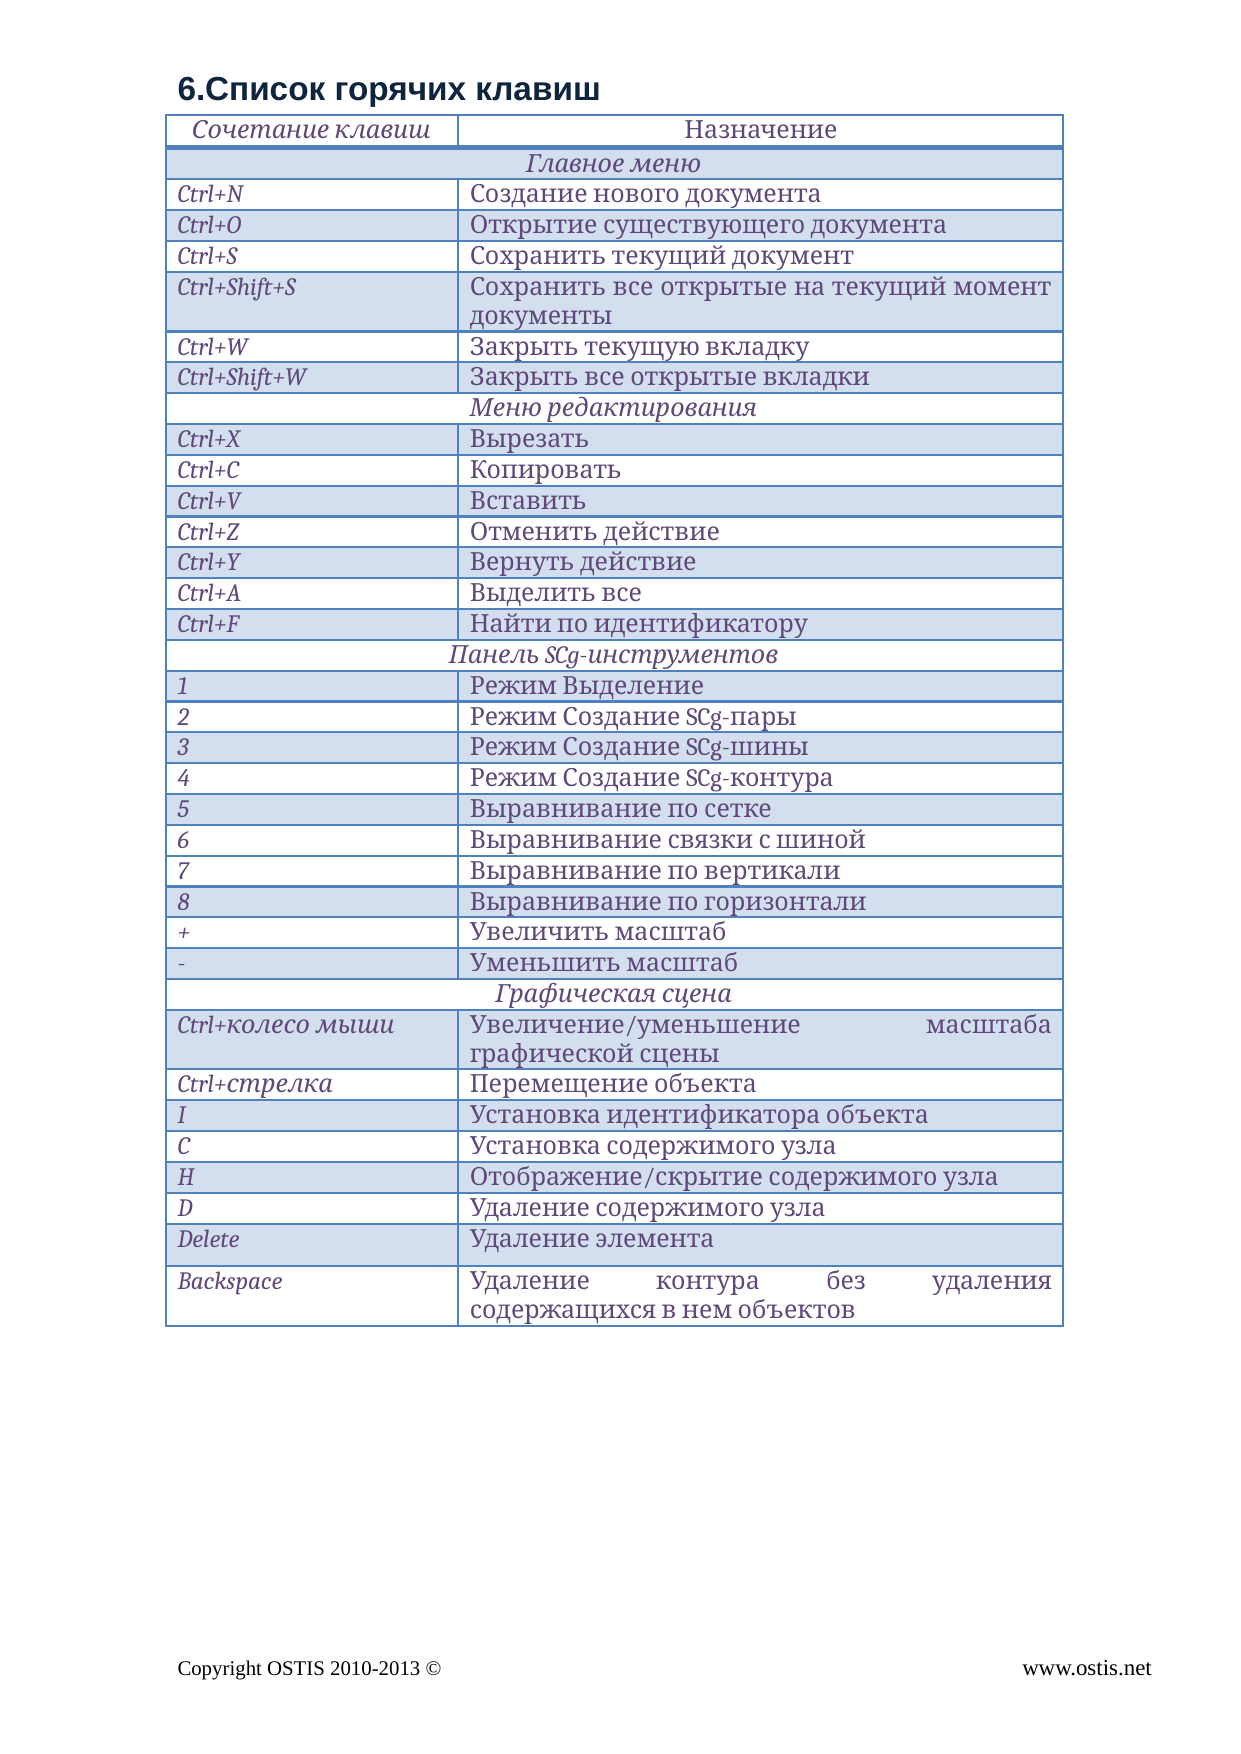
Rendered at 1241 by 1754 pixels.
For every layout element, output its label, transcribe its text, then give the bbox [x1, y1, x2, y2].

table_cell Выравнивание по вертикали [459, 857, 1062, 885]
table_cell Меню редактирования [167, 394, 1062, 423]
table_cell Создание нового документа [459, 180, 1062, 209]
table_cell Ctrl+X [167, 425, 457, 454]
table_cell Удаление элемента [459, 1225, 1062, 1265]
table_cell Установка содержимого узла [459, 1132, 1062, 1161]
table_cell Ctrl+стрелка [167, 1070, 457, 1099]
table_cell Backspace [167, 1267, 457, 1324]
list Список горячих клавиш [177, 69, 1152, 108]
table_cell + [167, 918, 457, 947]
table_cell Вырезать [459, 425, 1062, 454]
table_cell Ctrl+колесо мыши [167, 1011, 457, 1068]
table_cell 2 [167, 703, 457, 731]
table_cell Удаление контура без удаления содержащихся в нем объектов [459, 1267, 1062, 1324]
table_cell Главное меню [167, 150, 1062, 178]
table_cell 5 [167, 795, 457, 824]
table_cell Ctrl+C [167, 456, 457, 484]
table_cell Уменьшить масштаб [459, 949, 1062, 978]
table_cell 6 [167, 826, 457, 854]
table_cell Ctrl+F [167, 610, 457, 639]
table_cell Сохранить текущий документ [459, 242, 1062, 271]
table_cell Режим Создание SCg-контура [459, 764, 1062, 793]
table_cell Панель SCg-инструментов [167, 641, 1062, 669]
table_cell Ctrl+O [167, 211, 457, 240]
table_cell Найти по идентификатору [459, 610, 1062, 639]
table_cell Ctrl+N [167, 180, 457, 209]
table_cell C [167, 1132, 457, 1161]
table_cell Увеличить масштаб [459, 918, 1062, 947]
table_cell 4 [167, 764, 457, 793]
table_cell Выравнивание по горизонтали [459, 888, 1062, 916]
table_cell Закрыть текущую вкладку [459, 333, 1062, 361]
table_cell Отображение/скрытие содержимого узла [459, 1163, 1062, 1192]
table_cell Отменить действие [459, 518, 1062, 546]
table_cell Ctrl+Shift+S [167, 273, 457, 330]
table_cell Выравнивание связки с шиной [459, 826, 1062, 854]
table_cell 3 [167, 733, 457, 762]
table_cell Режим Создание SCg-пары [459, 703, 1062, 731]
table_cell Выделить все [459, 579, 1062, 608]
table_cell Ctrl+Z [167, 518, 457, 546]
table_cell Сохранить все открытые на текущий момент документы [459, 273, 1062, 330]
table_cell Режим Выделение [459, 672, 1062, 700]
table_cell D [167, 1194, 457, 1222]
table_cell Открытие существующего документа [459, 211, 1062, 240]
table_cell Вернуть действие [459, 548, 1062, 577]
table_cell 8 [167, 888, 457, 916]
table_cell Режим Создание SCg-шины [459, 733, 1062, 762]
table_header Назначение [459, 116, 1062, 145]
table_cell 7 [167, 857, 457, 885]
table_cell Закрыть все открытые вкладки [459, 363, 1062, 392]
table_cell H [167, 1163, 457, 1192]
table_cell Удаление содержимого узла [459, 1194, 1062, 1222]
table_cell Ctrl+V [167, 487, 457, 515]
table_cell Вставить [459, 487, 1062, 515]
table_cell Ctrl+W [167, 333, 457, 361]
table_cell I [167, 1101, 457, 1130]
table_cell Перемещение объекта [459, 1070, 1062, 1099]
table_cell Delete [167, 1225, 457, 1265]
table_cell Копировать [459, 456, 1062, 484]
table_cell Установка идентификатора объекта [459, 1101, 1062, 1130]
table_cell Выравнивание по сетке [459, 795, 1062, 824]
table_cell Ctrl+A [167, 579, 457, 608]
table_cell Графическая сцена [167, 980, 1062, 1009]
table_cell Увеличение/уменьшение масштаба графической сцены [459, 1011, 1062, 1068]
table_cell Ctrl+Y [167, 548, 457, 577]
table_cell - [167, 949, 457, 978]
table_cell Ctrl+S [167, 242, 457, 271]
table_cell Ctrl+Shift+W [167, 363, 457, 392]
table_cell 1 [167, 672, 457, 700]
table_header Сочетание клавиш [167, 116, 457, 145]
